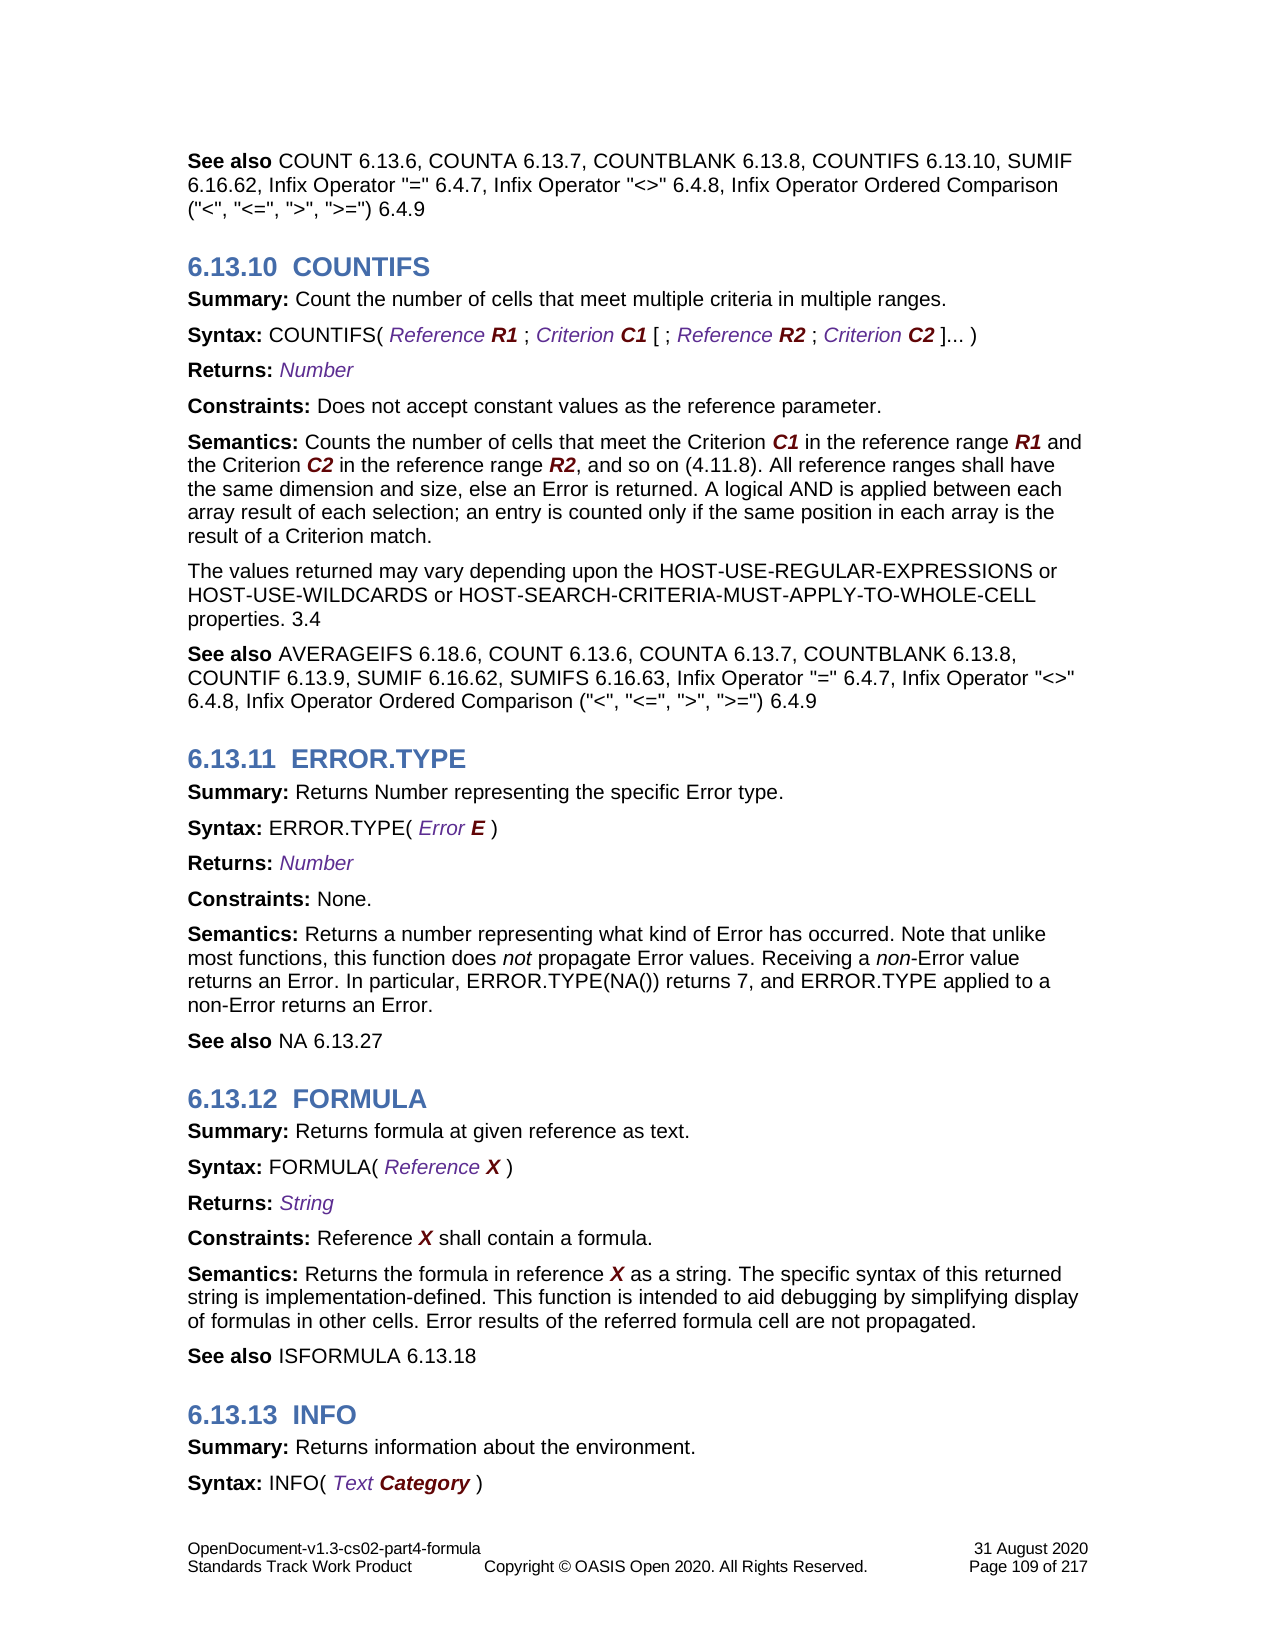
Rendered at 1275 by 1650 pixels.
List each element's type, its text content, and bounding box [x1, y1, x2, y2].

text Summary: Returns Number representing the specific Error type. [187, 780, 1088, 804]
text See also AVERAGEIFS 6.18.6, COUNT 6.13.6, COUNTA 6.13.7, COUNTBLANK 6.13.8, COUNTIF 6.13.9, SUMIF 6.16.62, SUMIFS 6.16.63, Infix Operator "=" 6.4.7, Infix Operator "<>" 6.4.8, Infix Operator Ordered Comparison ("<", "<=", ">", ">=") 6.4.9 [187, 643, 1088, 713]
subtitle COUNTIFS [187, 252, 1088, 282]
subtitle FORMULA [187, 1084, 1088, 1114]
text See also NA 6.13.27 [187, 1029, 1088, 1053]
text See also ISFORMULA 6.13.18 [187, 1345, 1088, 1368]
text Summary: Count the number of cells that meet multiple criteria in multiple ranges. [187, 288, 1088, 311]
subtitle INFO [187, 1399, 1088, 1429]
text Returns: Number [187, 359, 1088, 382]
text Syntax: FORMULA( Reference X ) [187, 1155, 1088, 1179]
text Constraints: Reference X shall contain a formula. [187, 1227, 1088, 1250]
text Semantics: Returns a number representing what kind of Error has occurred. Note that unlike most functions, this function does not propagate Error values. Receiving a non-Error value returns an Error. In particular, ERROR.TYPE(NA()) returns 7, and ERROR.TYPE applied to a non-Error returns an Error. [187, 923, 1088, 1017]
subtitle ERROR.TYPE [187, 744, 1088, 774]
text See also COUNT 6.13.6, COUNTA 6.13.7, COUNTBLANK 6.13.8, COUNTIFS 6.13.10, SUMIF 6.16.62, Infix Operator "=" 6.4.7, Infix Operator "<>" 6.4.8, Infix Operator Ordered Comparison ("<", "<=", ">", ">=") 6.4.9 [187, 150, 1088, 221]
text Syntax: ERROR.TYPE( Error E ) [187, 816, 1088, 839]
text Returns: Number [187, 852, 1088, 875]
text The values returned may vary depending upon the HOST-USE-REGULAR-EXPRESSIONS or HOST-USE-WILDCARDS or HOST-SEARCH-CRITERIA-MUST-APPLY-TO-WHOLE-CELL properties. 3.4 [187, 560, 1088, 631]
text Constraints: Does not accept constant values as the reference parameter. [187, 394, 1088, 418]
text Constraints: None. [187, 887, 1088, 911]
text Summary: Returns information about the environment. [187, 1436, 1088, 1459]
text Semantics: Counts the number of cells that meet the Criterion C1 in the reference range R1 and the Criterion C2 in the reference range R2, and so on (4.11.8). All reference ranges shall have the same dimension and size, else an Error is returned. A logical AND is applied between each array result of each selection; an entry is counted only if the same position in each array is the result of a Criterion match. [187, 430, 1088, 548]
text Semantics: Returns the formula in reference X as a string. The specific syntax of this returned string is implementation-defined. This function is intended to aid debugging by simplifying display of formulas in other cells. Error results of the referred formula cell are not propagated. [187, 1262, 1088, 1333]
text Syntax: COUNTIFS( Reference R1 ; Criterion C1 [ ; Reference R2 ; Criterion C2 ]... ) [187, 323, 1088, 347]
text Syntax: INFO( Text Category ) [187, 1471, 1088, 1495]
text Summary: Returns formula at given reference as text. [187, 1120, 1088, 1143]
text Returns: String [187, 1191, 1088, 1214]
